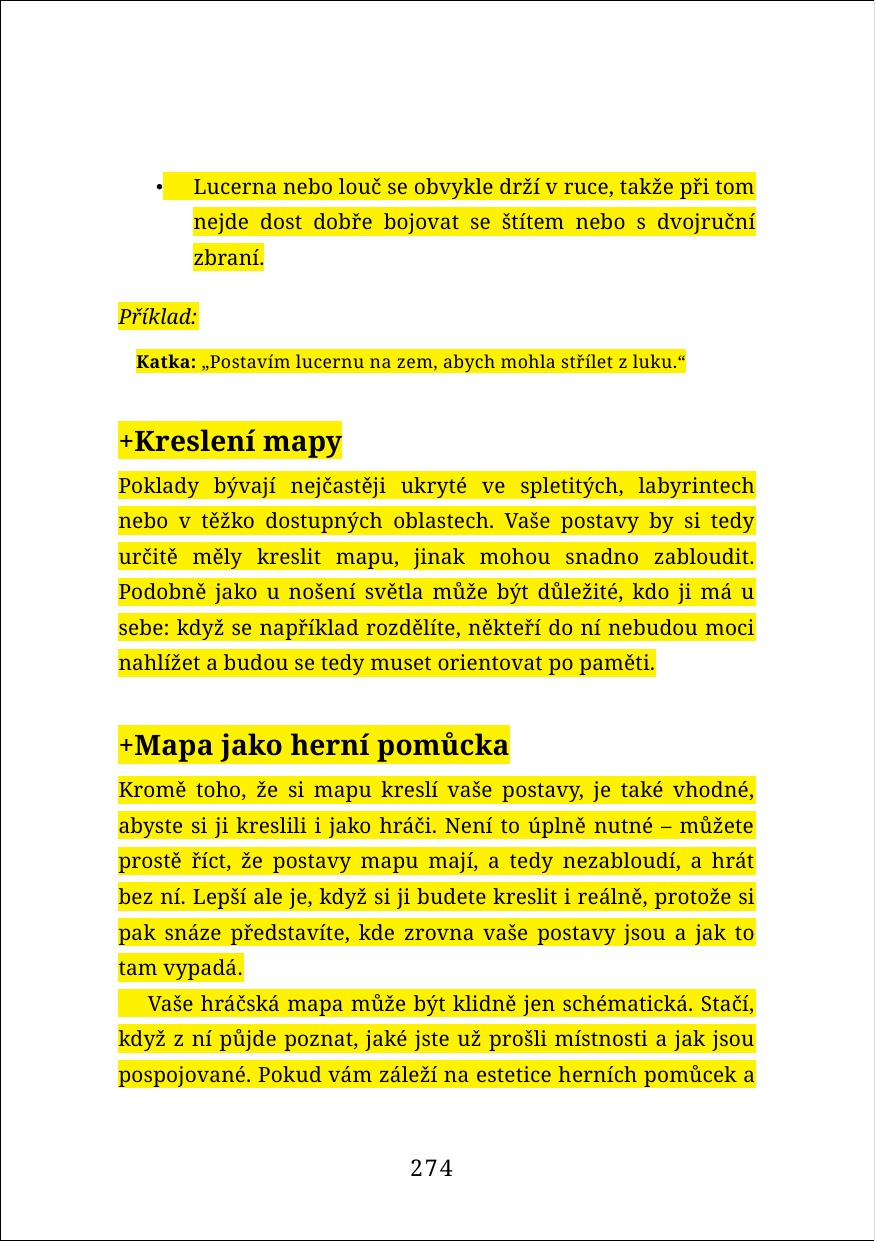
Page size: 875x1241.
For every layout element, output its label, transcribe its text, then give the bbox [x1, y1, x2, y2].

subtitle +Kreslení mapy [118, 421, 756, 459]
text Příklad: [118, 302, 756, 330]
text Kromě toho, že si mapu kreslí vaše postavy, je také vhodné, abyste si ji kreslili i jako hráči. Není to úplně nutné – můžete prostě říct, že postavy mapu mají, a tedy nezabloudí, a hrát bez ní. Lepší ale je, když si ji budete kreslit i reálně, protože si pak snáze představíte, kde zrovna vaše postavy jsou a jak to tam vypadá. Vaše hráčská mapa může být klidně jen schématická. Stačí, když z ní půjde poznat, jaké jste už prošli místnosti a jak jsou pospojované. Pokud vám záleží na estetice herních pomůcek a [118, 776, 756, 1088]
list Lucerna nebo louč se obvykle drží v ruce, takže při tom nejde dost dobře bojovat se štítem nebo s dvojruční zbraní. [156, 172, 756, 271]
text Katka: „Postavím lucernu na zem, abych mohla střílet z luku.“ [136, 349, 756, 373]
subtitle +Mapa jako herní pomůcka [118, 725, 756, 764]
text Poklady bývají nejčastěji ukryté ve spletitých, labyrintech nebo v těžko dostupných oblastech. Vaše postavy by si tedy určitě měly kreslit mapu, jinak mohou snadno zabloudit. Podobně jako u nošení světla může být důležité, kdo ji má u sebe: když se například rozdělíte, někteří do ní nebudou moci nahlížet a budou se tedy muset orientovat po paměti. [118, 471, 756, 677]
